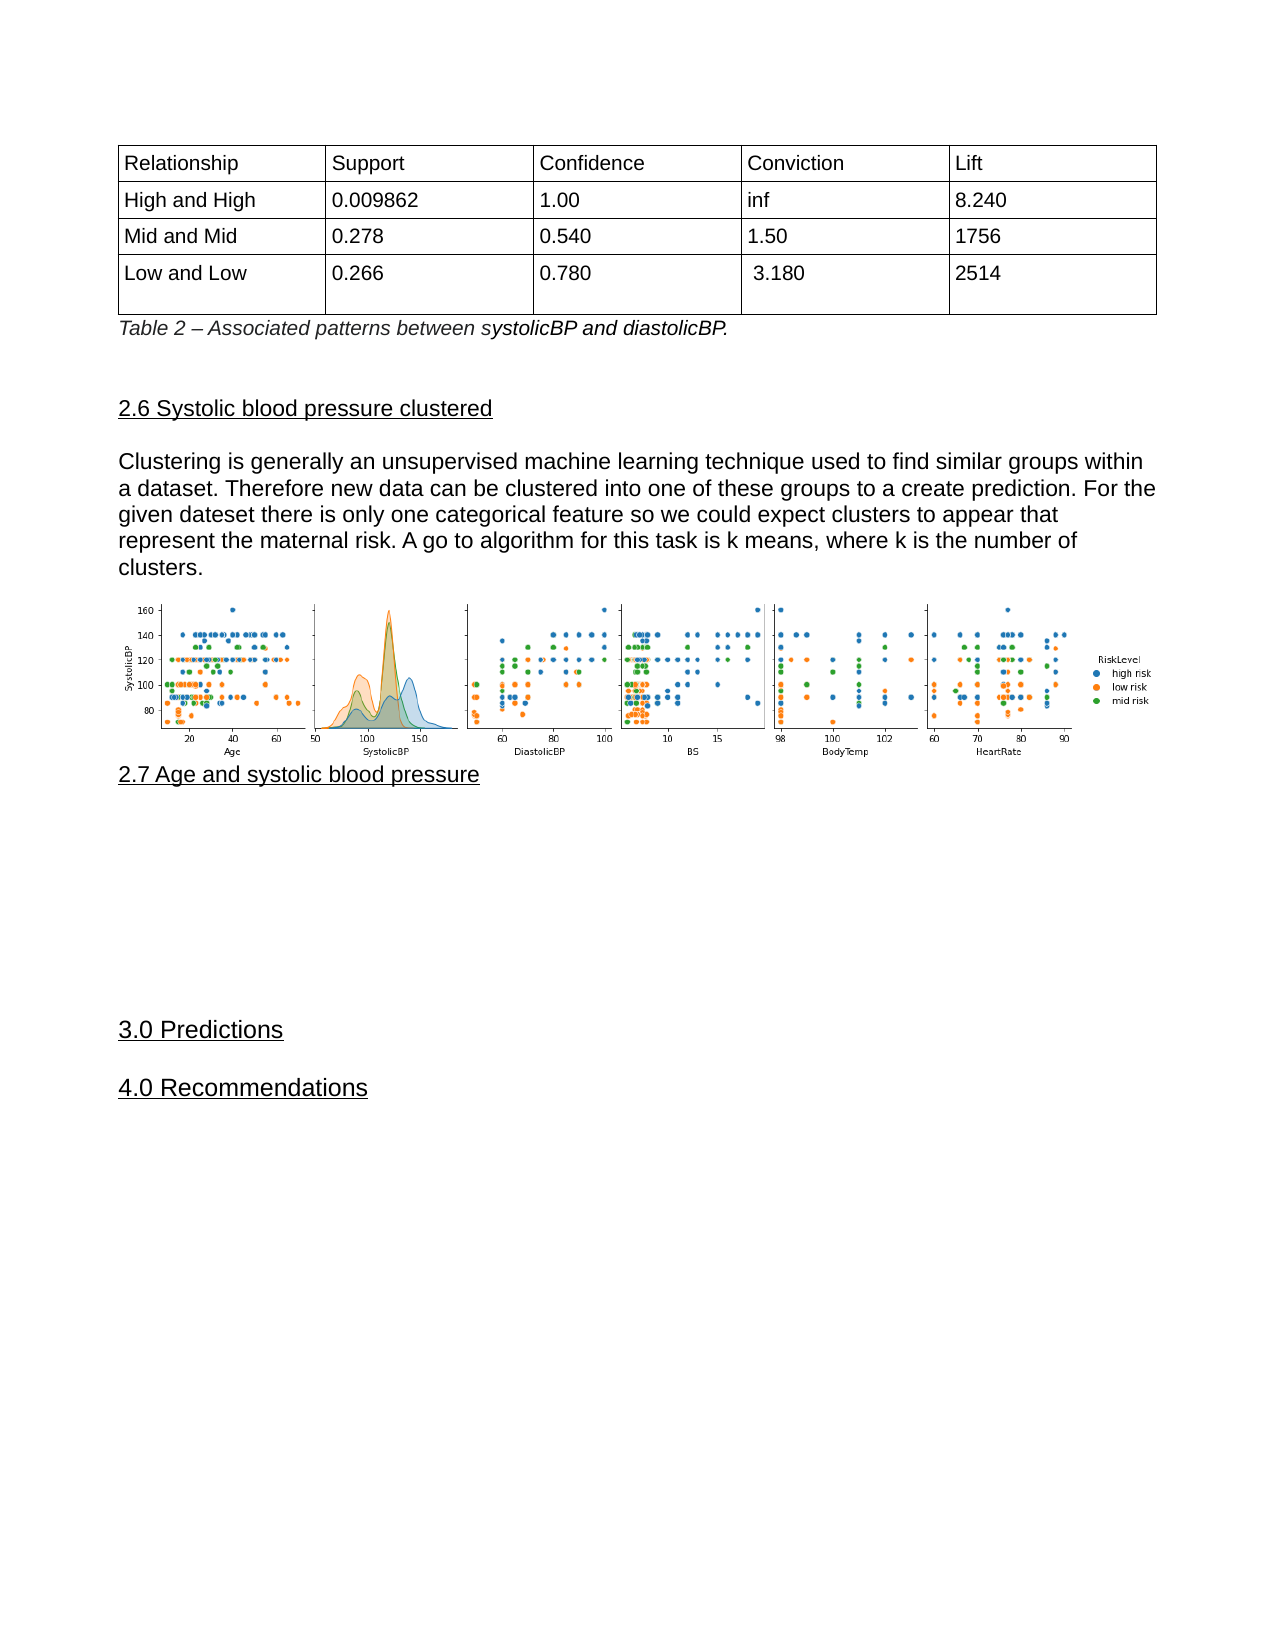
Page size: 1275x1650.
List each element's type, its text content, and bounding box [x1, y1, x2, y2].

table_cell 8.240 [950, 182, 1156, 217]
table_cell 1.50 [742, 219, 949, 254]
table_cell Low and Low [119, 255, 325, 314]
table_cell inf [742, 182, 949, 217]
text 4.0 Recommendations [118, 1073, 1157, 1101]
text Clustering is generally an unsupervised machine learning technique used to find similar groups within a dataset. Therefore new data can be clustered into one of these groups to a create prediction. For the given dateset there is only one categorical feature so we could expect clusters to appear that represent the maternal risk. A go to algorithm for this task is k means, where k is the number of clusters. [118, 448, 1157, 580]
table_cell 0.780 [534, 255, 741, 314]
text 2.6 Systolic blood pressure clustered [118, 395, 1157, 422]
table_cell 0.278 [326, 219, 533, 254]
table_cell Mid and Mid [119, 219, 325, 254]
picture [118, 598, 1158, 762]
table_cell 0.540 [534, 219, 741, 254]
table_cell 0.009862 [326, 182, 533, 217]
table_cell 2514 [950, 255, 1156, 314]
text Table 2 – Associated patterns between systolicBP and diastolicBP. [118, 315, 1157, 339]
text 2.7 Age and systolic blood pressure [118, 762, 1157, 787]
table_header Relationship [119, 146, 325, 181]
table_cell 0.266 [326, 255, 533, 314]
table_header Support [326, 146, 533, 181]
table_header Confidence [534, 146, 741, 181]
text 3.0 Predictions [118, 1015, 1157, 1044]
table_cell 1756 [950, 219, 1156, 254]
table_cell 1.00 [534, 182, 741, 217]
table_cell 3.180 [742, 255, 949, 314]
table_header Lift [950, 146, 1156, 181]
table_header Conviction [742, 146, 949, 181]
table_cell High and High [119, 182, 325, 217]
